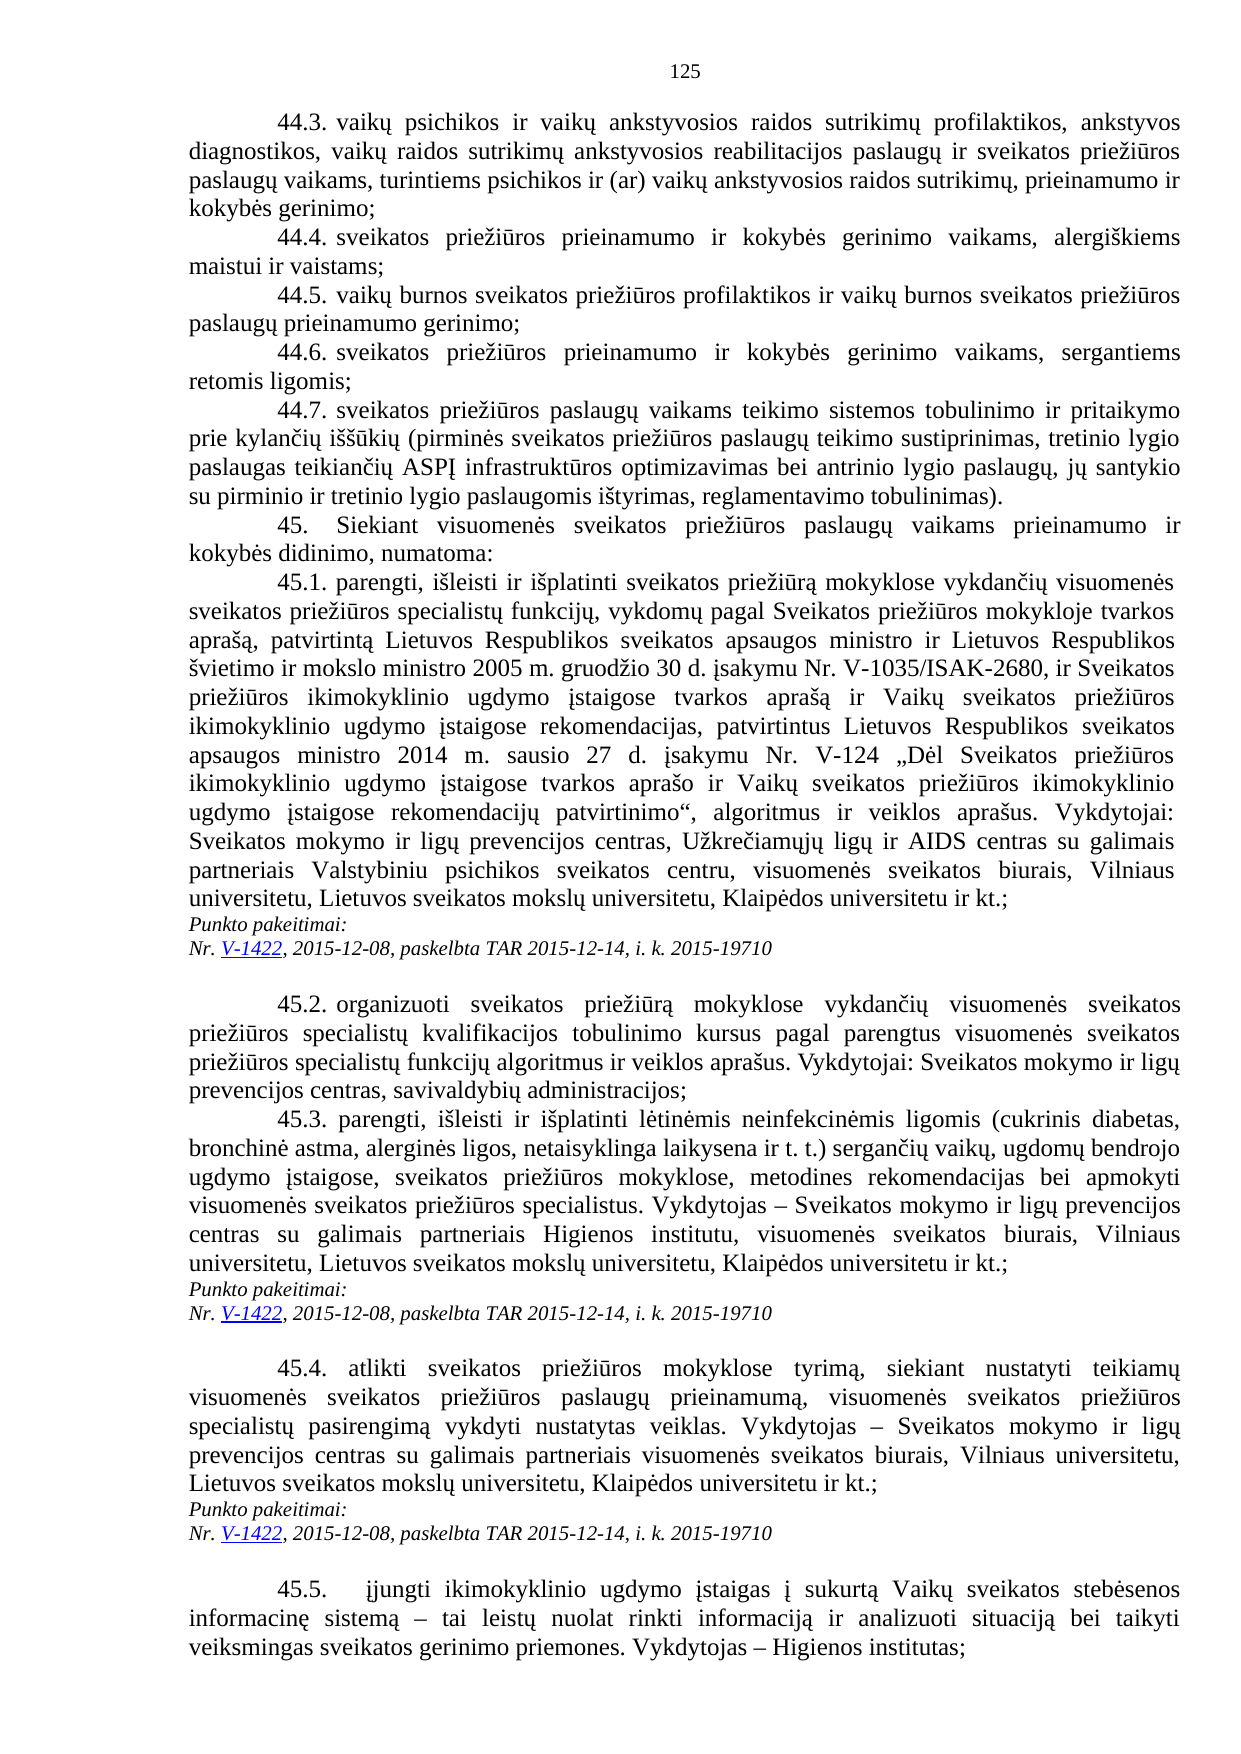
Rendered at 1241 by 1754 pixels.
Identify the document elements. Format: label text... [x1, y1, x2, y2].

text Punkto pakeitimai: [188, 1497, 1181, 1521]
text 44.7. sveikatos priežiūros paslaugų vaikams teikimo sistemos tobulinimo ir pritaikymo prie kylančių iššūkių (pirminės sveikatos priežiūros paslaugų teikimo sustiprinimas, tretinio lygio paslaugas teikiančių ASPĮ infrastruktūros optimizavimas bei antrinio lygio paslaugų, jų santykio su pirminio ir tretinio lygio paslaugomis ištyrimas, reglamentavimo tobulinimas). [188, 395, 1181, 510]
text 45. Siekiant visuomenės sveikatos priežiūros paslaugų vaikams prieinamumo ir kokybės didinimo, numatoma: [188, 510, 1181, 567]
text Nr. V-1422, 2015-12-08, paskelbta TAR 2015-12-14, i. k. 2015-19710 [188, 936, 1181, 960]
text 45.1. parengti, išleisti ir išplatinti sveikatos priežiūrą mokyklose vykdančių visuomenės sveikatos priežiūros specialistų funkcijų, vykdomų pagal Sveikatos priežiūros mokykloje tvarkos aprašą, patvirtintą Lietuvos Respublikos sveikatos apsaugos ministro ir Lietuvos Respublikos švietimo ir mokslo ministro 2005 m. gruodžio 30 d. įsakymu Nr. V-1035/ISAK-2680, ir Sveikatos priežiūros ikimokyklinio ugdymo įstaigose tvarkos aprašą ir Vaikų sveikatos priežiūros ikimokyklinio ugdymo įstaigose rekomendacijas, patvirtintus Lietuvos Respublikos sveikatos apsaugos ministro 2014 m. sausio 27 d. įsakymu Nr. V-124 „Dėl Sveikatos priežiūros ikimokyklinio ugdymo įstaigose tvarkos aprašo ir Vaikų sveikatos priežiūros ikimokyklinio ugdymo įstaigose rekomendacijų patvirtinimo“, algoritmus ir veiklos aprašus. Vykdytojai: Sveikatos mokymo ir ligų prevencijos centras, Užkrečiamųjų ligų ir AIDS centras su galimais partneriais Valstybiniu psichikos sveikatos centru, visuomenės sveikatos biurais, Vilniaus universitetu, Lietuvos sveikatos mokslų universitetu, Klaipėdos universitetu ir kt.; [188, 567, 1175, 912]
text 44.4. sveikatos priežiūros prieinamumo ir kokybės gerinimo vaikams, alergiškiems maistui ir vaistams; [188, 222, 1181, 280]
text Nr. V-1422, 2015-12-08, paskelbta TAR 2015-12-14, i. k. 2015-19710 [188, 1301, 1181, 1325]
text Nr. V-1422, 2015-12-08, paskelbta TAR 2015-12-14, i. k. 2015-19710 [188, 1521, 1181, 1545]
text 45.2. organizuoti sveikatos priežiūrą mokyklose vykdančių visuomenės sveikatos priežiūros specialistų kvalifikacijos tobulinimo kursus pagal parengtus visuomenės sveikatos priežiūros specialistų funkcijų algoritmus ir veiklos aprašus. Vykdytojai: Sveikatos mokymo ir ligų prevencijos centras, savivaldybių administracijos; [188, 989, 1181, 1104]
text 44.6. sveikatos priežiūros prieinamumo ir kokybės gerinimo vaikams, sergantiems retomis ligomis; [188, 337, 1181, 395]
text 45.4. atlikti sveikatos priežiūros mokyklose tyrimą, siekiant nustatyti teikiamų visuomenės sveikatos priežiūros paslaugų prieinamumą, visuomenės sveikatos priežiūros specialistų pasirengimą vykdyti nustatytas veiklas. Vykdytojas – Sveikatos mokymo ir ligų prevencijos centras su galimais partneriais visuomenės sveikatos biurais, Vilniaus universitetu, Lietuvos sveikatos mokslų universitetu, Klaipėdos universitetu ir kt.; [188, 1353, 1181, 1497]
text 44.3. vaikų psichikos ir vaikų ankstyvosios raidos sutrikimų profilaktikos, ankstyvos diagnostikos, vaikų raidos sutrikimų ankstyvosios reabilitacijos paslaugų ir sveikatos priežiūros paslaugų vaikams, turintiems psichikos ir (ar) vaikų ankstyvosios raidos sutrikimų, prieinamumo ir kokybės gerinimo; [188, 107, 1181, 222]
text Punkto pakeitimai: [188, 912, 1181, 936]
text 45.5. įjungti ikimokyklinio ugdymo įstaigas į sukurtą Vaikų sveikatos stebėsenos informacinę sistemą – tai leistų nuolat rinkti informaciją ir analizuoti situaciją bei taikyti veiksmingas sveikatos gerinimo priemones. Vykdytojas – Higienos institutas; [188, 1574, 1181, 1660]
text 45.3. parengti, išleisti ir išplatinti lėtinėmis neinfekcinėmis ligomis (cukrinis diabetas, bronchinė astma, alerginės ligos, netaisyklinga laikysena ir t. t.) sergančių vaikų, ugdomų bendrojo ugdymo įstaigose, sveikatos priežiūros mokyklose, metodines rekomendacijas bei apmokyti visuomenės sveikatos priežiūros specialistus. Vykdytojas – Sveikatos mokymo ir ligų prevencijos centras su galimais partneriais Higienos institutu, visuomenės sveikatos biurais, Vilniaus universitetu, Lietuvos sveikatos mokslų universitetu, Klaipėdos universitetu ir kt.; [188, 1104, 1181, 1277]
text 44.5. vaikų burnos sveikatos priežiūros profilaktikos ir vaikų burnos sveikatos priežiūros paslaugų prieinamumo gerinimo; [188, 280, 1181, 337]
text Punkto pakeitimai: [188, 1277, 1181, 1301]
